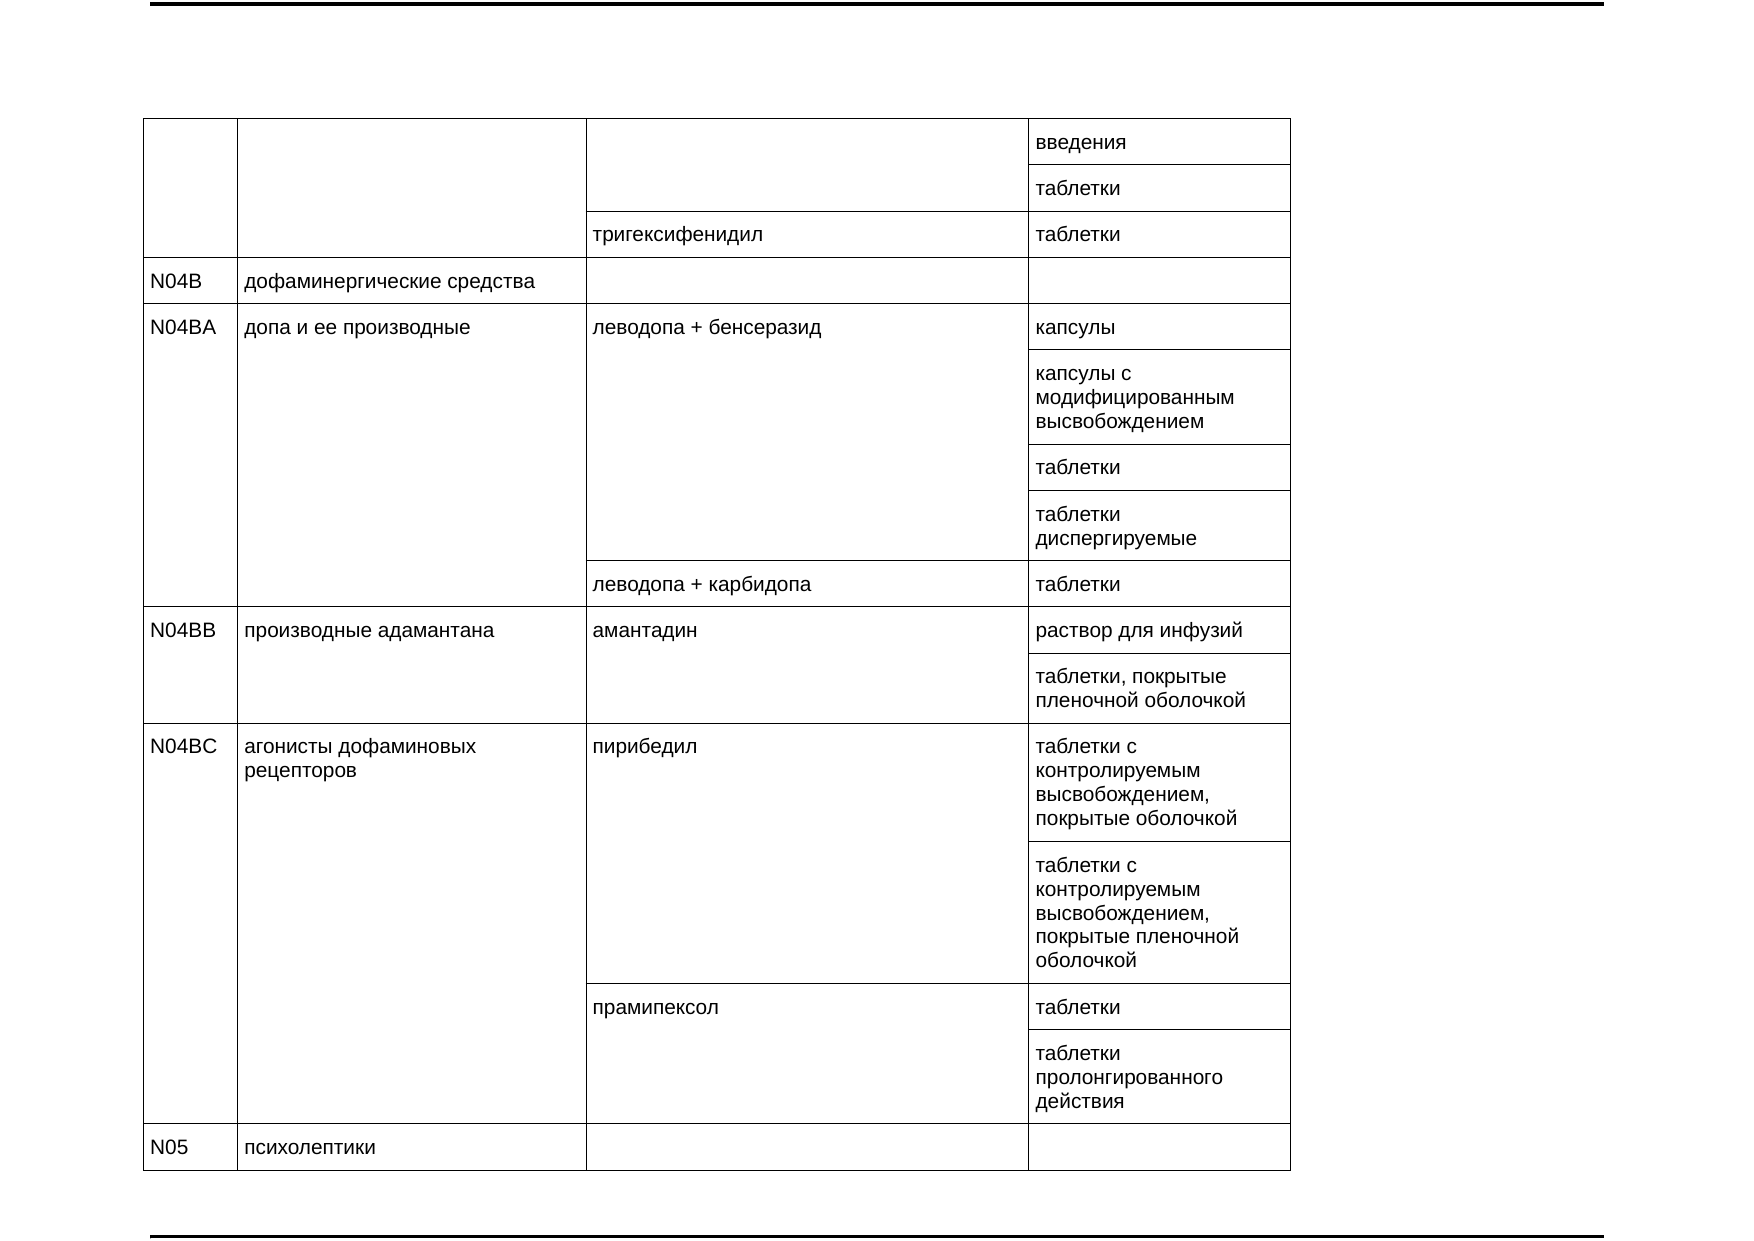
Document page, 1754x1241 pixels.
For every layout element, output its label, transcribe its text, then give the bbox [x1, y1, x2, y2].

table_cell N04BA [144, 304, 237, 606]
table_cell таблетки диспергируемые [1029, 491, 1290, 560]
table_cell прамипексол [587, 984, 1028, 1123]
table_cell введения [1029, 119, 1290, 164]
table_cell таблетки [1029, 561, 1290, 606]
table_cell N04B [144, 258, 237, 303]
table_cell агонисты дофаминовых рецепторов [238, 724, 586, 1123]
table_cell раствор для инфузий [1029, 607, 1290, 652]
table_cell [1029, 258, 1290, 303]
table_cell [587, 119, 1028, 211]
table_cell таблетки [1029, 984, 1290, 1029]
table_cell капсулы [1029, 304, 1290, 349]
table_cell таблетки [1029, 165, 1290, 211]
table_cell N04BB [144, 607, 237, 723]
table_cell N05 [144, 1124, 237, 1169]
table_cell [587, 258, 1028, 303]
table_cell тригексифенидил [587, 212, 1028, 257]
table_cell леводопа + карбидопа [587, 561, 1028, 606]
table_cell таблетки [1029, 212, 1290, 257]
table_cell таблетки [1029, 445, 1290, 490]
table_cell леводопа + бенсеразид [587, 304, 1028, 560]
table_cell [144, 119, 237, 257]
table_cell [1029, 1124, 1290, 1169]
table_cell [238, 119, 586, 257]
table_cell N04BC [144, 724, 237, 1123]
table_cell производные адамантана [238, 607, 586, 723]
table_cell таблетки, покрытые пленочной оболочкой [1029, 654, 1290, 723]
table_cell таблетки с контролируемым высвобождением, покрытые пленочной оболочкой [1029, 842, 1290, 983]
table_cell таблетки с контролируемым высвобождением, покрытые оболочкой [1029, 724, 1290, 841]
table_cell дофаминергические средства [238, 258, 586, 303]
table_cell [587, 1124, 1028, 1169]
table_cell психолептики [238, 1124, 586, 1169]
table_cell капсулы с модифицированным высвобождением [1029, 350, 1290, 443]
table_cell допа и ее производные [238, 304, 586, 606]
table_cell таблетки пролонгированного действия [1029, 1030, 1290, 1123]
table_cell амантадин [587, 607, 1028, 723]
table_cell пирибедил [587, 724, 1028, 983]
